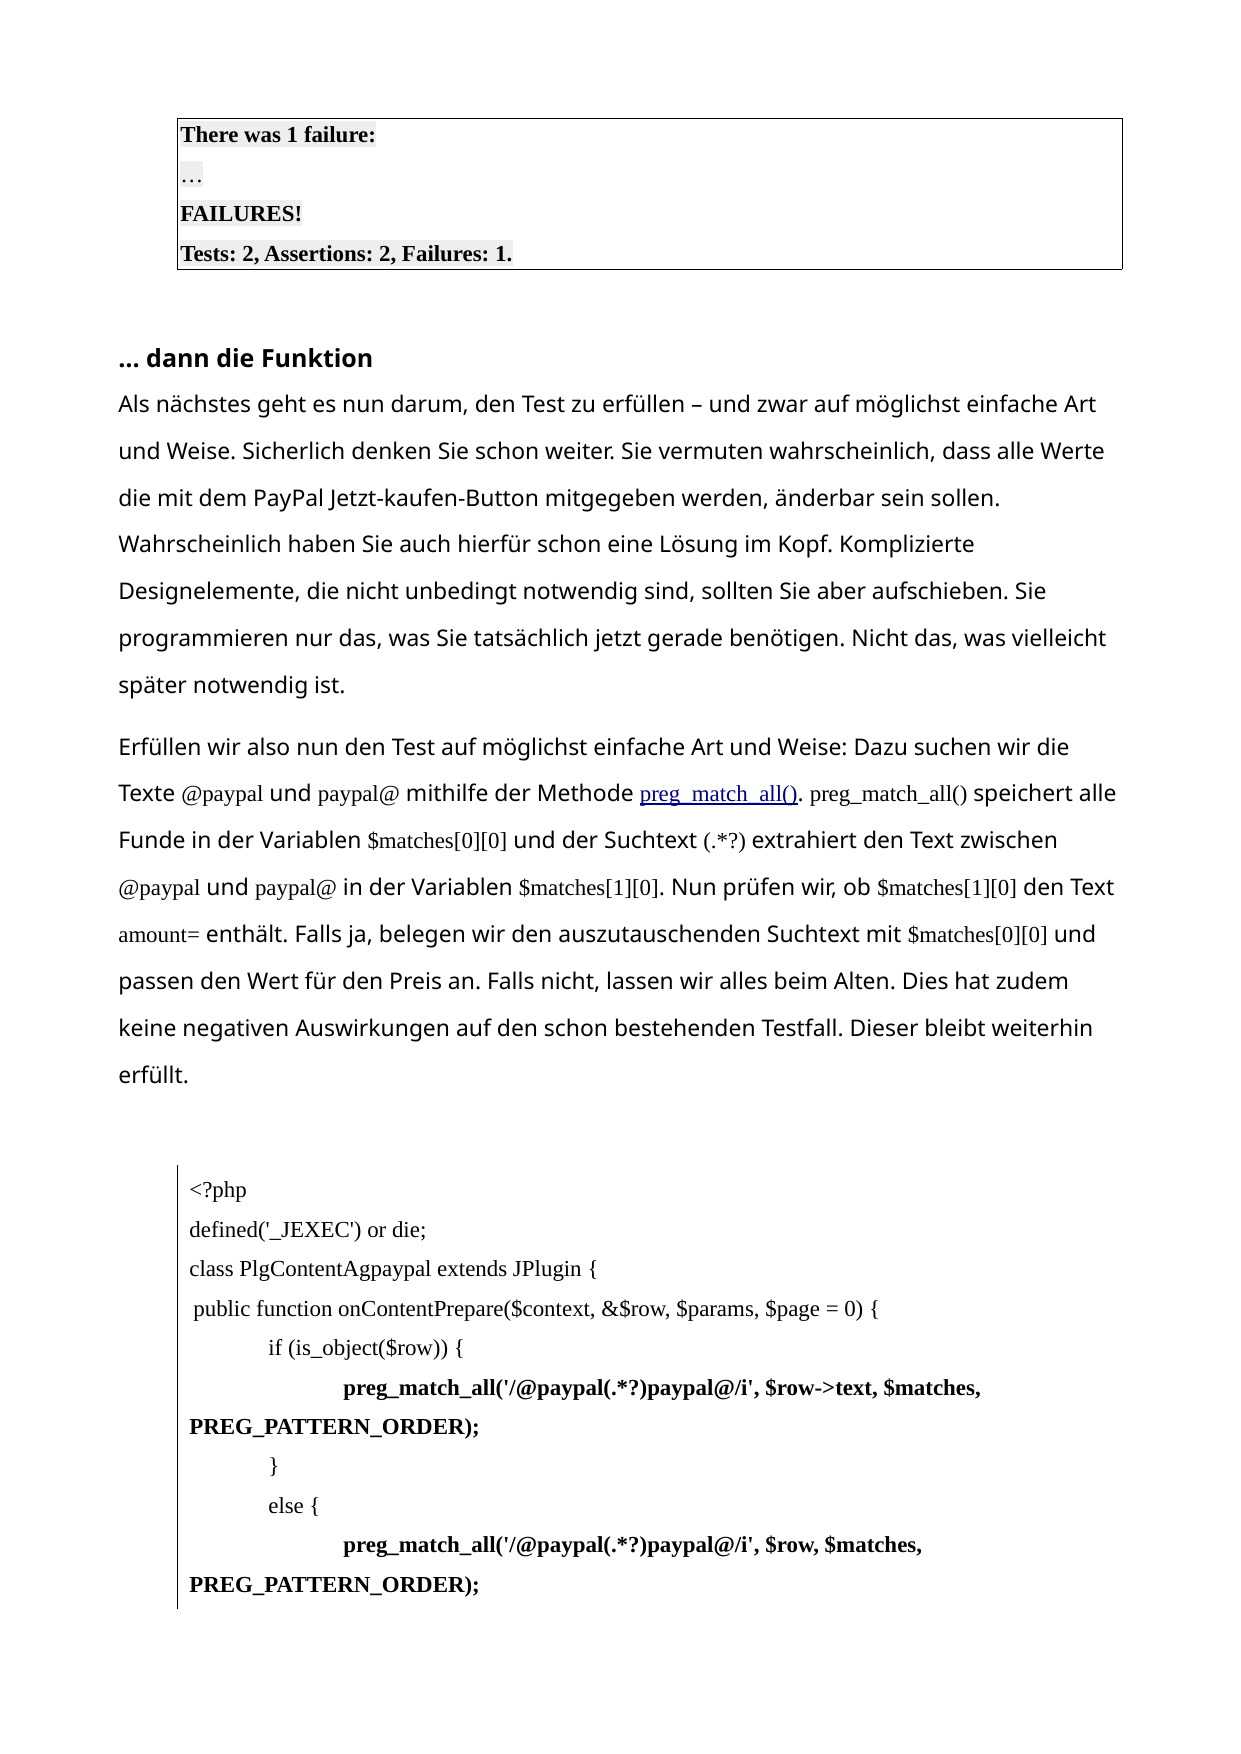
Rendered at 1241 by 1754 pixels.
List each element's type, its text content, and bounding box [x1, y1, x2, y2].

text <?php defined('_JEXEC') or die; class PlgContentAgpaypal extends JPlugin { public function onContentPrepare($context, &$row, $params, $page = 0) { if (is_object($row)) { preg_match_all('/@paypal(.*?)paypal@/i', $row->text, $matches, PREG_PATTERN_ORDER); } else { preg_match_all('/@paypal(.*?)paypal@/i', $row, $matches, PREG_PATTERN_ORDER); [177, 1164, 1122, 1609]
subtitle … dann die Funktion [118, 341, 1122, 375]
text Als nächstes geht es nun darum, den Test zu erfüllen – und zwar auf möglichst einfache Art und Weise. Sicherlich denken Sie schon weiter. Sie vermuten wahrscheinlich, dass alle Werte die mit dem PayPal Jetzt-kaufen-Button mitgegeben werden, änderbar sein sollen. Wahrscheinlich haben Sie auch hierfür schon eine Lösung im Kopf. Komplizierte Designelemente, die nicht unbedingt notwendig sind, sollten Sie aber aufschieben. Sie programmieren nur das, was Sie tatsächlich jetzt gerade benötigen. Nicht das, was vielleicht später notwendig ist. [118, 388, 1122, 700]
text Erfüllen wir also nun den Test auf möglichst einfache Art und Weise: Dazu suchen wir die Texte @paypal und paypal@ mithilfe der Methode preg_match_all(). preg_match_all() speichert alle Funde in der Variablen $matches[0][0] und der Suchtext (.*?) extrahiert den Text zwischen @paypal und paypal@ in der Variablen $matches[1][0]. Nun prüfen wir, ob $matches[1][0] den Text amount= enthält. Falls ja, belegen wir den auszutauschenden Suchtext mit $matches[0][0] und passen den Wert für den Preis an. Falls nicht, lassen wir alles beim Alten. Dies hat zudem keine negativen Auswirkungen auf den schon bestehenden Testfall. Dieser bleibt weiterhin erfüllt. [118, 730, 1122, 1090]
text There was 1 failure: … FAILURES! Tests: 2, Assertions: 2, Failures: 1. [178, 119, 1122, 269]
